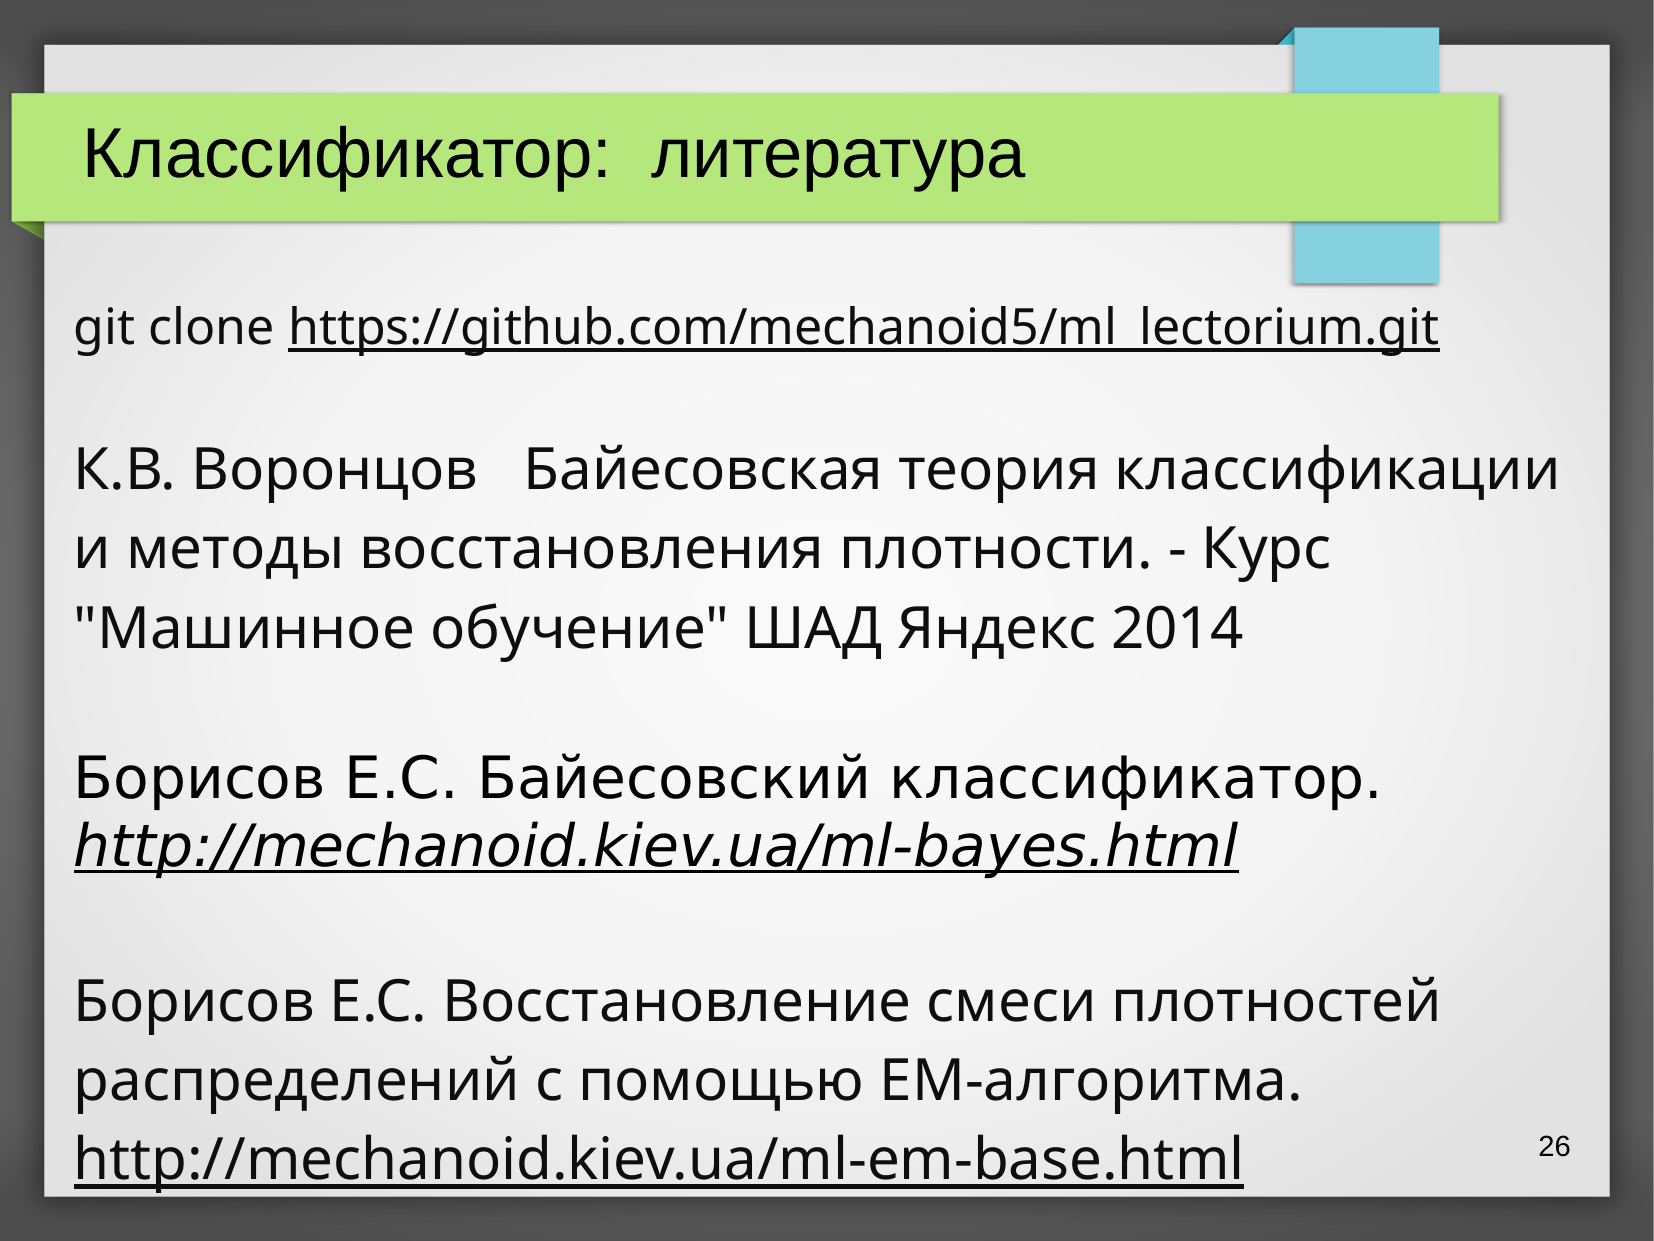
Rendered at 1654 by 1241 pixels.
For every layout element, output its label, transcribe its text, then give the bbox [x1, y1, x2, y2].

text_box git clone https://github.com/mechanoid5/ml_lectorium.git К.В. Воронцов Байесовская теория классификации и методы восстановления плотности. - Курс "Машинное обучение" ШАД Яндекс 2014 Борисов Е.С. Байесовский классификатор. http://mechanoid.kiev.ua/ml-bayes.html Борисов Е.С. Восстановление смеси плотностей распределений с помощью EM-алгоритма. http://mechanoid.kiev.ua/ml-em-base.html [59, 283, 1607, 1192]
picture [0, 0, 1654, 1241]
title Классификатор: литература [82, 49, 1571, 257]
